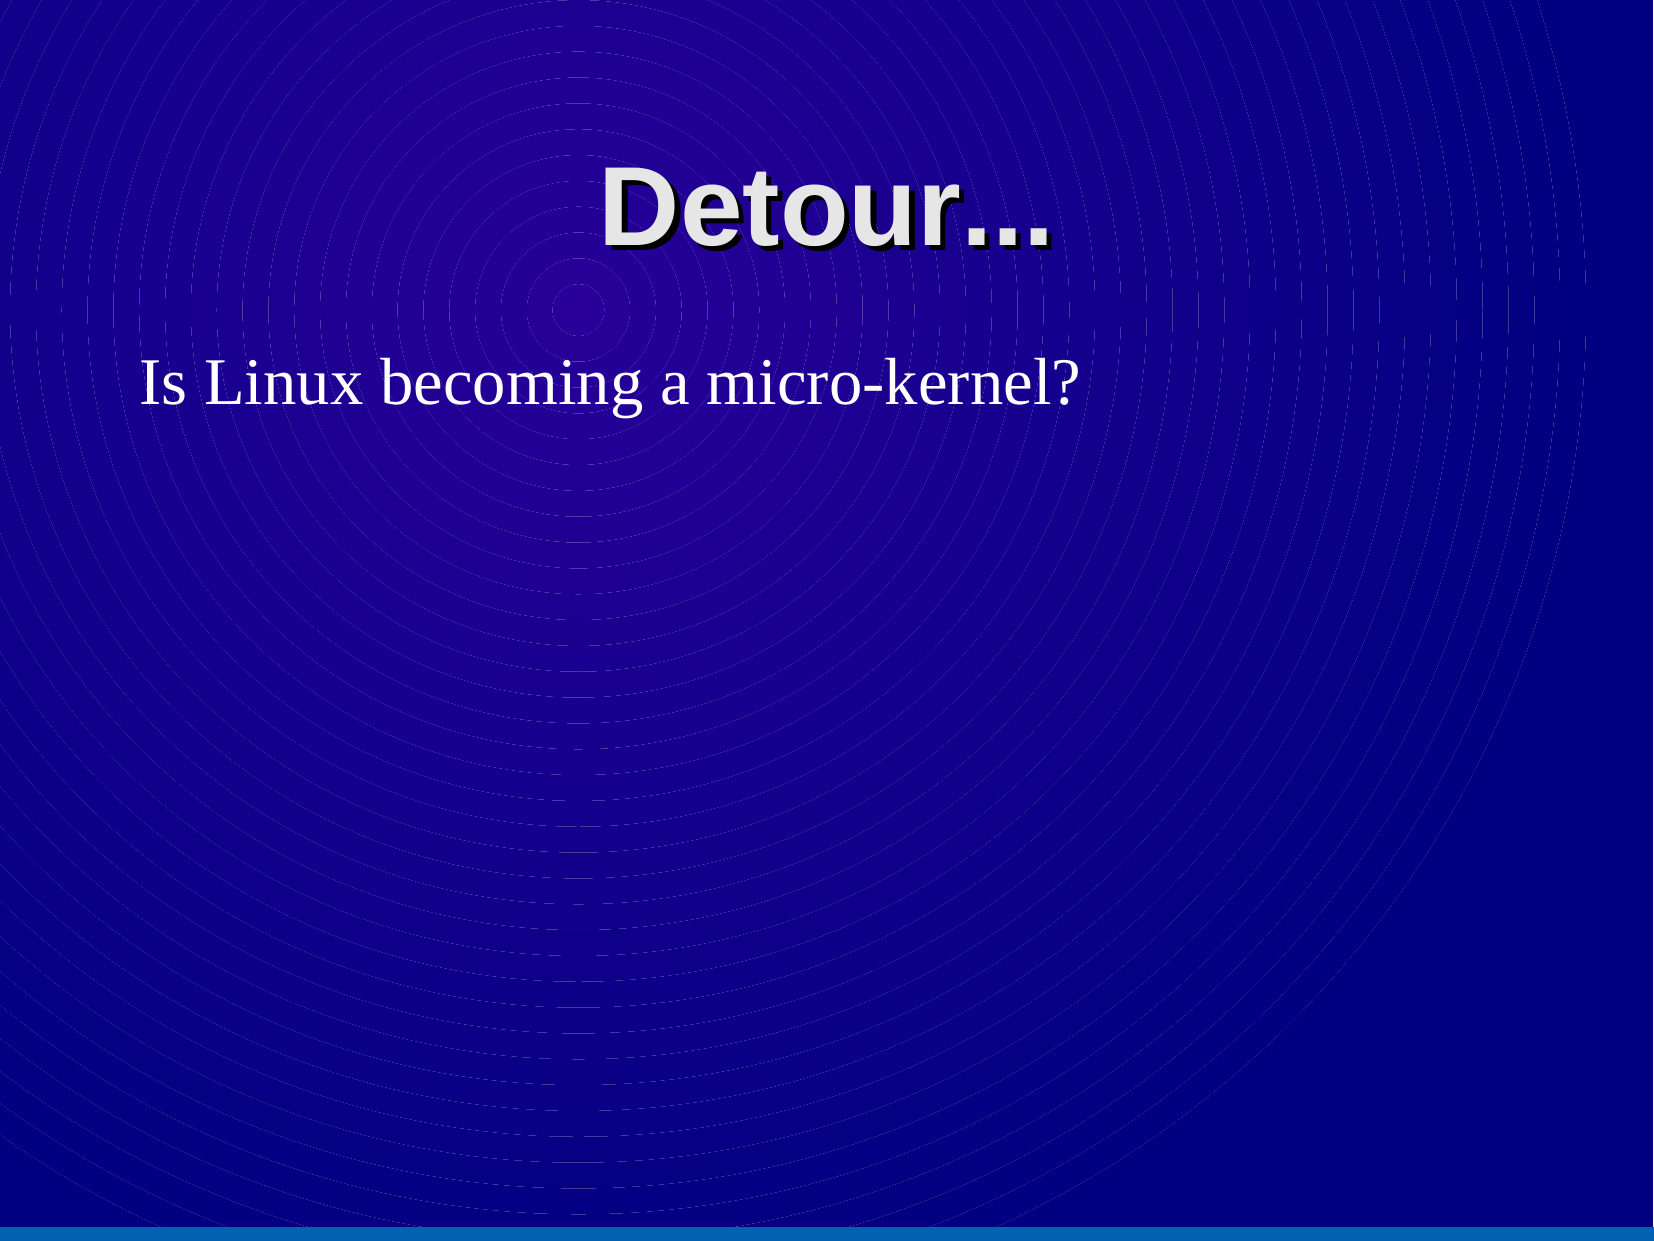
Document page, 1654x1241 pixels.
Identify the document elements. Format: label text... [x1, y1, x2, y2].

title Detour... [121, 102, 1533, 311]
list Is Linux becoming a micro-kernel? [121, 344, 1533, 1127]
